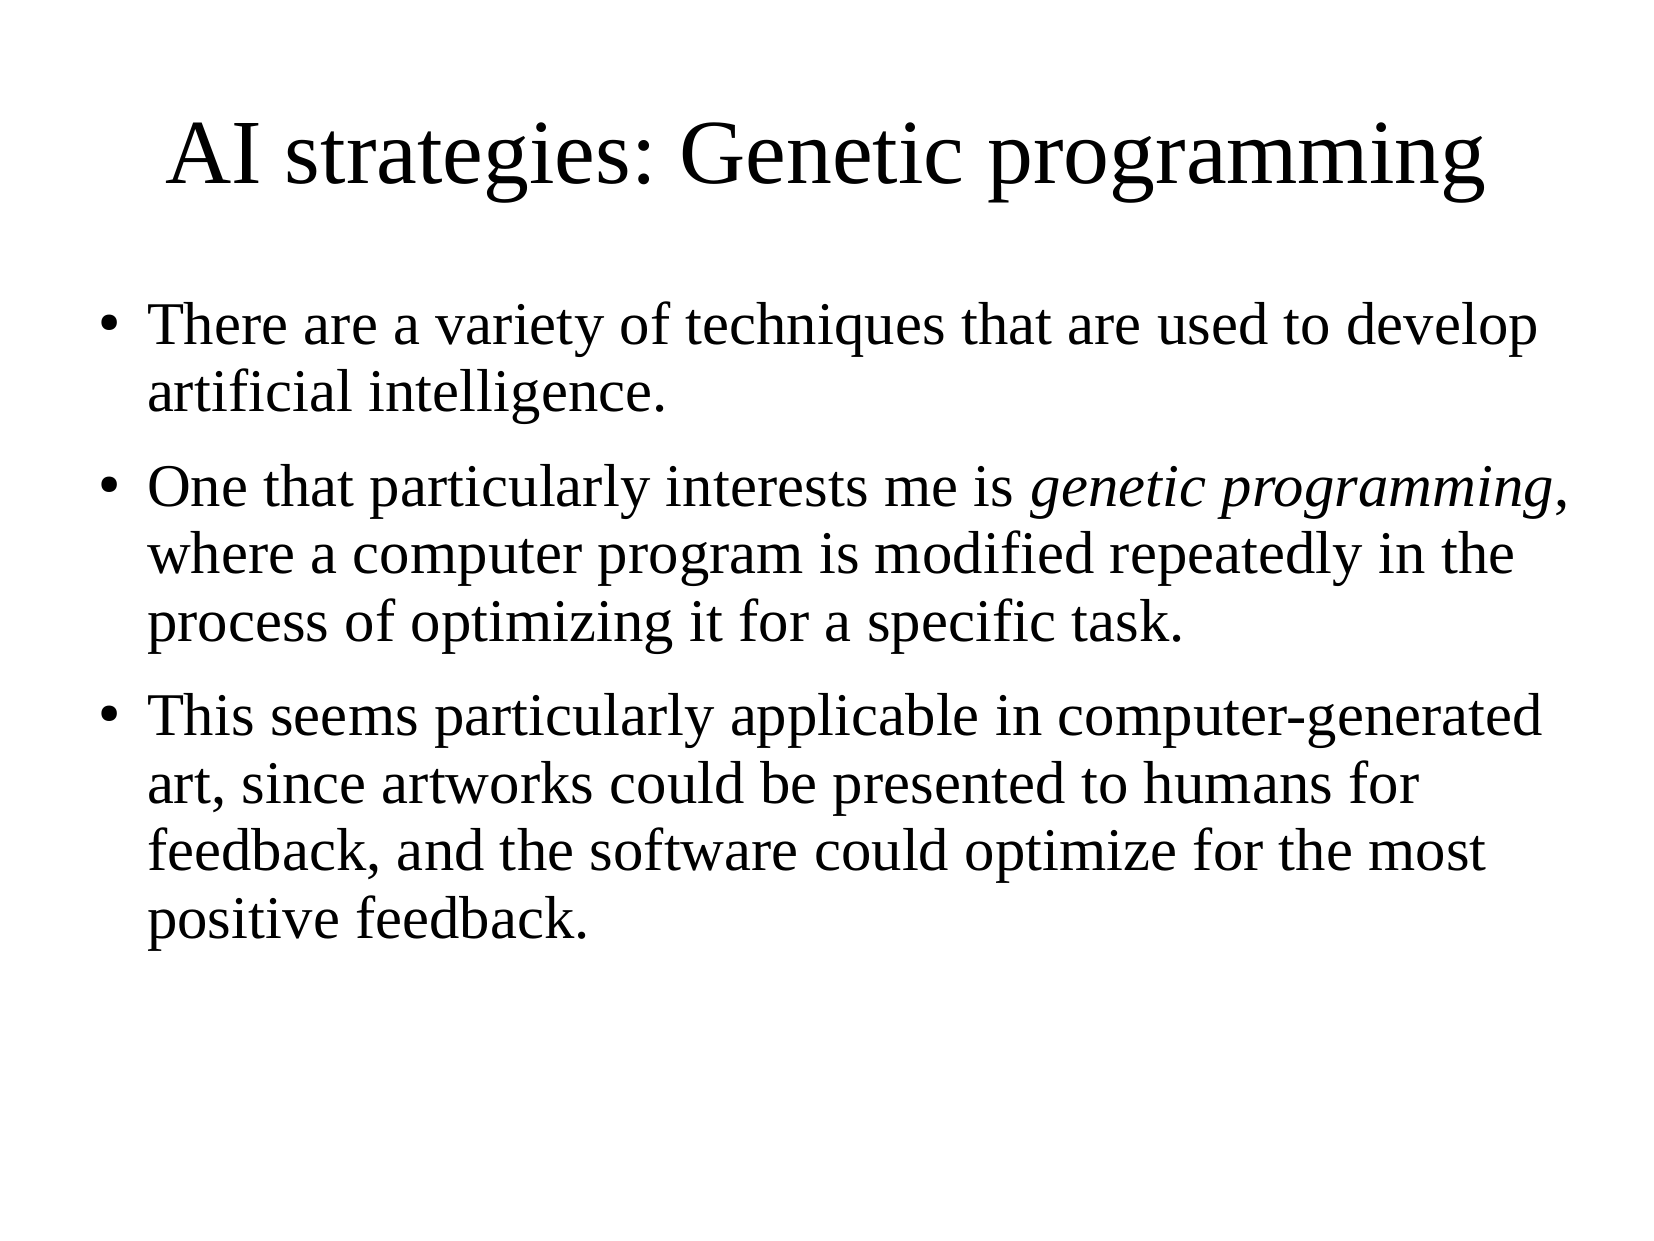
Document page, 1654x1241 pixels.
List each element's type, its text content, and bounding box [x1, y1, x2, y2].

title AI strategies: Genetic programming [82, 49, 1571, 257]
list There are a variety of techniques that are used to develop artificial intelligence. One that particularly interests me is genetic programming, where a computer program is modified repeatedly in the process of optimizing it for a specific task. This seems particularly applicable in computer-generated art, since artworks could be presented to humans for feedback, and the software could optimize for the most positive feedback. [82, 290, 1571, 1010]
